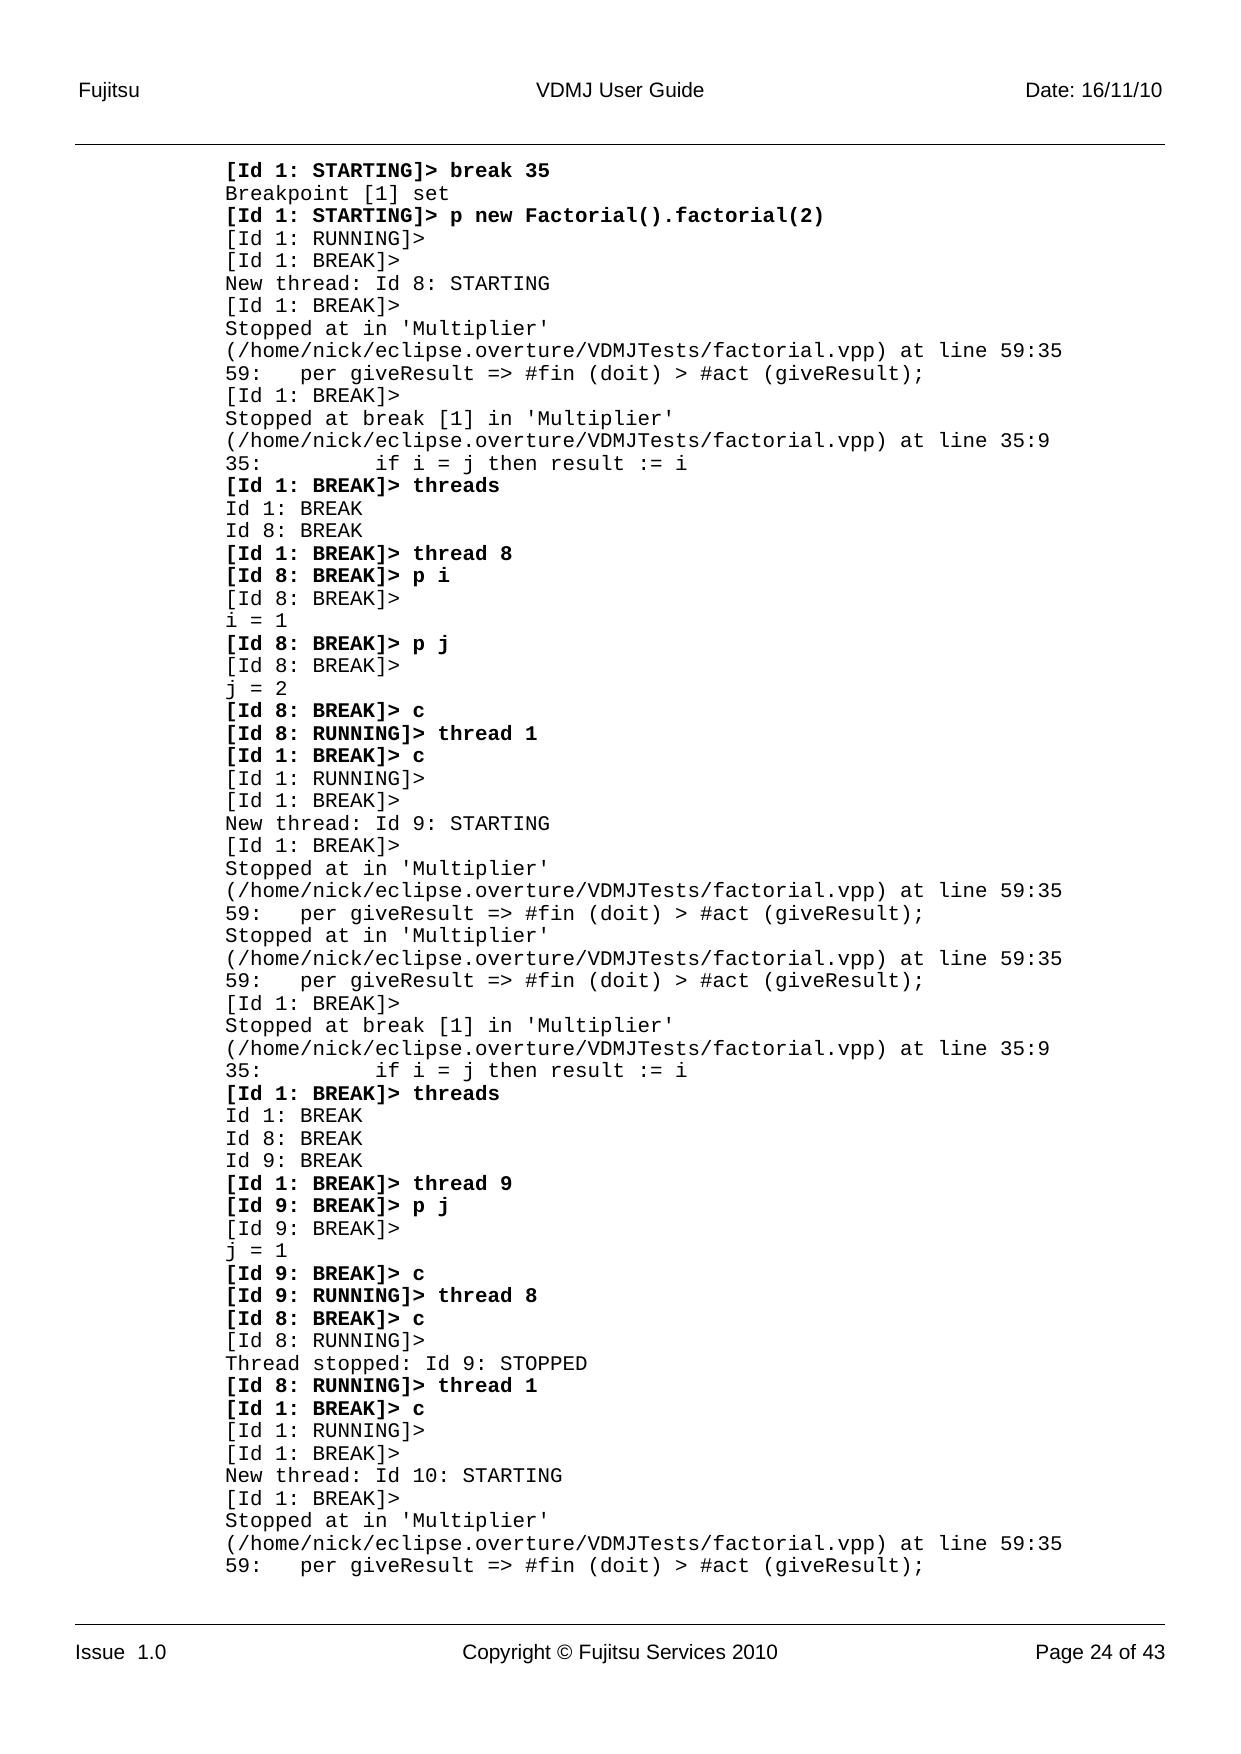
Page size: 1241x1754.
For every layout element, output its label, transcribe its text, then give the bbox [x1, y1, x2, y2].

text [Id 1: BREAK]> [225, 295, 1165, 317]
text [Id 8: RUNNING]> thread 1 [225, 1375, 1165, 1397]
text [Id 1: BREAK]> threads [225, 1082, 1165, 1105]
text 59: per giveResult => #fin (doit) > #act (giveResult); [225, 902, 1165, 925]
text [Id 1: STARTING]> p new Factorial().factorial(2) [225, 205, 1165, 227]
text i = 1 [225, 610, 1165, 632]
text New thread: Id 9: STARTING [225, 812, 1165, 835]
text [Id 1: RUNNING]> [225, 767, 1165, 790]
text [Id 8: RUNNING]> thread 1 [225, 722, 1165, 745]
text [Id 1: BREAK]> threads [225, 475, 1165, 497]
text [Id 9: BREAK]> p j [225, 1195, 1165, 1217]
text Stopped at in 'Multiplier' (/home/nick/eclipse.overture/VDMJTests/factorial.vpp) at line 59:35 [225, 1510, 1165, 1555]
text 35: if i = j then result := i [225, 452, 1165, 475]
text 59: per giveResult => #fin (doit) > #act (giveResult); [225, 970, 1165, 992]
text [Id 1: BREAK]> thread 9 [225, 1172, 1165, 1195]
text [Id 1: BREAK]> [225, 1487, 1165, 1510]
text j = 2 [225, 677, 1165, 700]
text [Id 9: BREAK]> [225, 1217, 1165, 1240]
text [Id 1: STARTING]> break 35 [225, 160, 1165, 182]
text Id 1: BREAK [225, 497, 1165, 520]
text 59: per giveResult => #fin (doit) > #act (giveResult); [225, 1555, 1165, 1577]
text [Id 1: BREAK]> c [225, 745, 1165, 767]
text Stopped at in 'Multiplier' (/home/nick/eclipse.overture/VDMJTests/factorial.vpp) at line 59:35 [225, 925, 1165, 970]
text [Id 1: BREAK]> [225, 992, 1165, 1015]
text [Id 1: BREAK]> [225, 1442, 1165, 1465]
text 35: if i = j then result := i [225, 1060, 1165, 1082]
text Id 9: BREAK [225, 1150, 1165, 1172]
text Breakpoint [1] set [225, 182, 1165, 205]
text [Id 8: RUNNING]> [225, 1330, 1165, 1352]
text [Id 1: BREAK]> c [225, 1397, 1165, 1420]
text New thread: Id 10: STARTING [225, 1465, 1165, 1487]
text 59: per giveResult => #fin (doit) > #act (giveResult); [225, 362, 1165, 385]
text [Id 8: BREAK]> c [225, 1307, 1165, 1330]
text [Id 1: RUNNING]> [225, 227, 1165, 250]
text Stopped at in 'Multiplier' (/home/nick/eclipse.overture/VDMJTests/factorial.vpp) at line 59:35 [225, 857, 1165, 902]
text [Id 1: BREAK]> [225, 835, 1165, 857]
text Stopped at in 'Multiplier' (/home/nick/eclipse.overture/VDMJTests/factorial.vpp) at line 59:35 [225, 317, 1165, 362]
text New thread: Id 8: STARTING [225, 272, 1165, 295]
text [Id 1: BREAK]> [225, 790, 1165, 812]
text [Id 1: BREAK]> thread 8 [225, 542, 1165, 565]
text [Id 8: BREAK]> p j [225, 632, 1165, 655]
text Thread stopped: Id 9: STOPPED [225, 1352, 1165, 1375]
text Stopped at break [1] in 'Multiplier' (/home/nick/eclipse.overture/VDMJTests/factorial.vpp) at line 35:9 [225, 407, 1165, 452]
text [Id 9: BREAK]> c [225, 1262, 1165, 1285]
text Id 8: BREAK [225, 1127, 1165, 1150]
text Stopped at break [1] in 'Multiplier' (/home/nick/eclipse.overture/VDMJTests/factorial.vpp) at line 35:9 [225, 1015, 1165, 1060]
text [Id 8: BREAK]> [225, 587, 1165, 610]
text [Id 8: BREAK]> p i [225, 565, 1165, 587]
text [Id 8: BREAK]> [225, 655, 1165, 677]
text [Id 8: BREAK]> c [225, 700, 1165, 722]
text [Id 1: RUNNING]> [225, 1420, 1165, 1442]
text [Id 1: BREAK]> [225, 385, 1165, 407]
text j = 1 [225, 1240, 1165, 1262]
text [Id 1: BREAK]> [225, 250, 1165, 272]
text [Id 9: RUNNING]> thread 8 [225, 1285, 1165, 1307]
text Id 8: BREAK [225, 520, 1165, 542]
text Id 1: BREAK [225, 1105, 1165, 1127]
